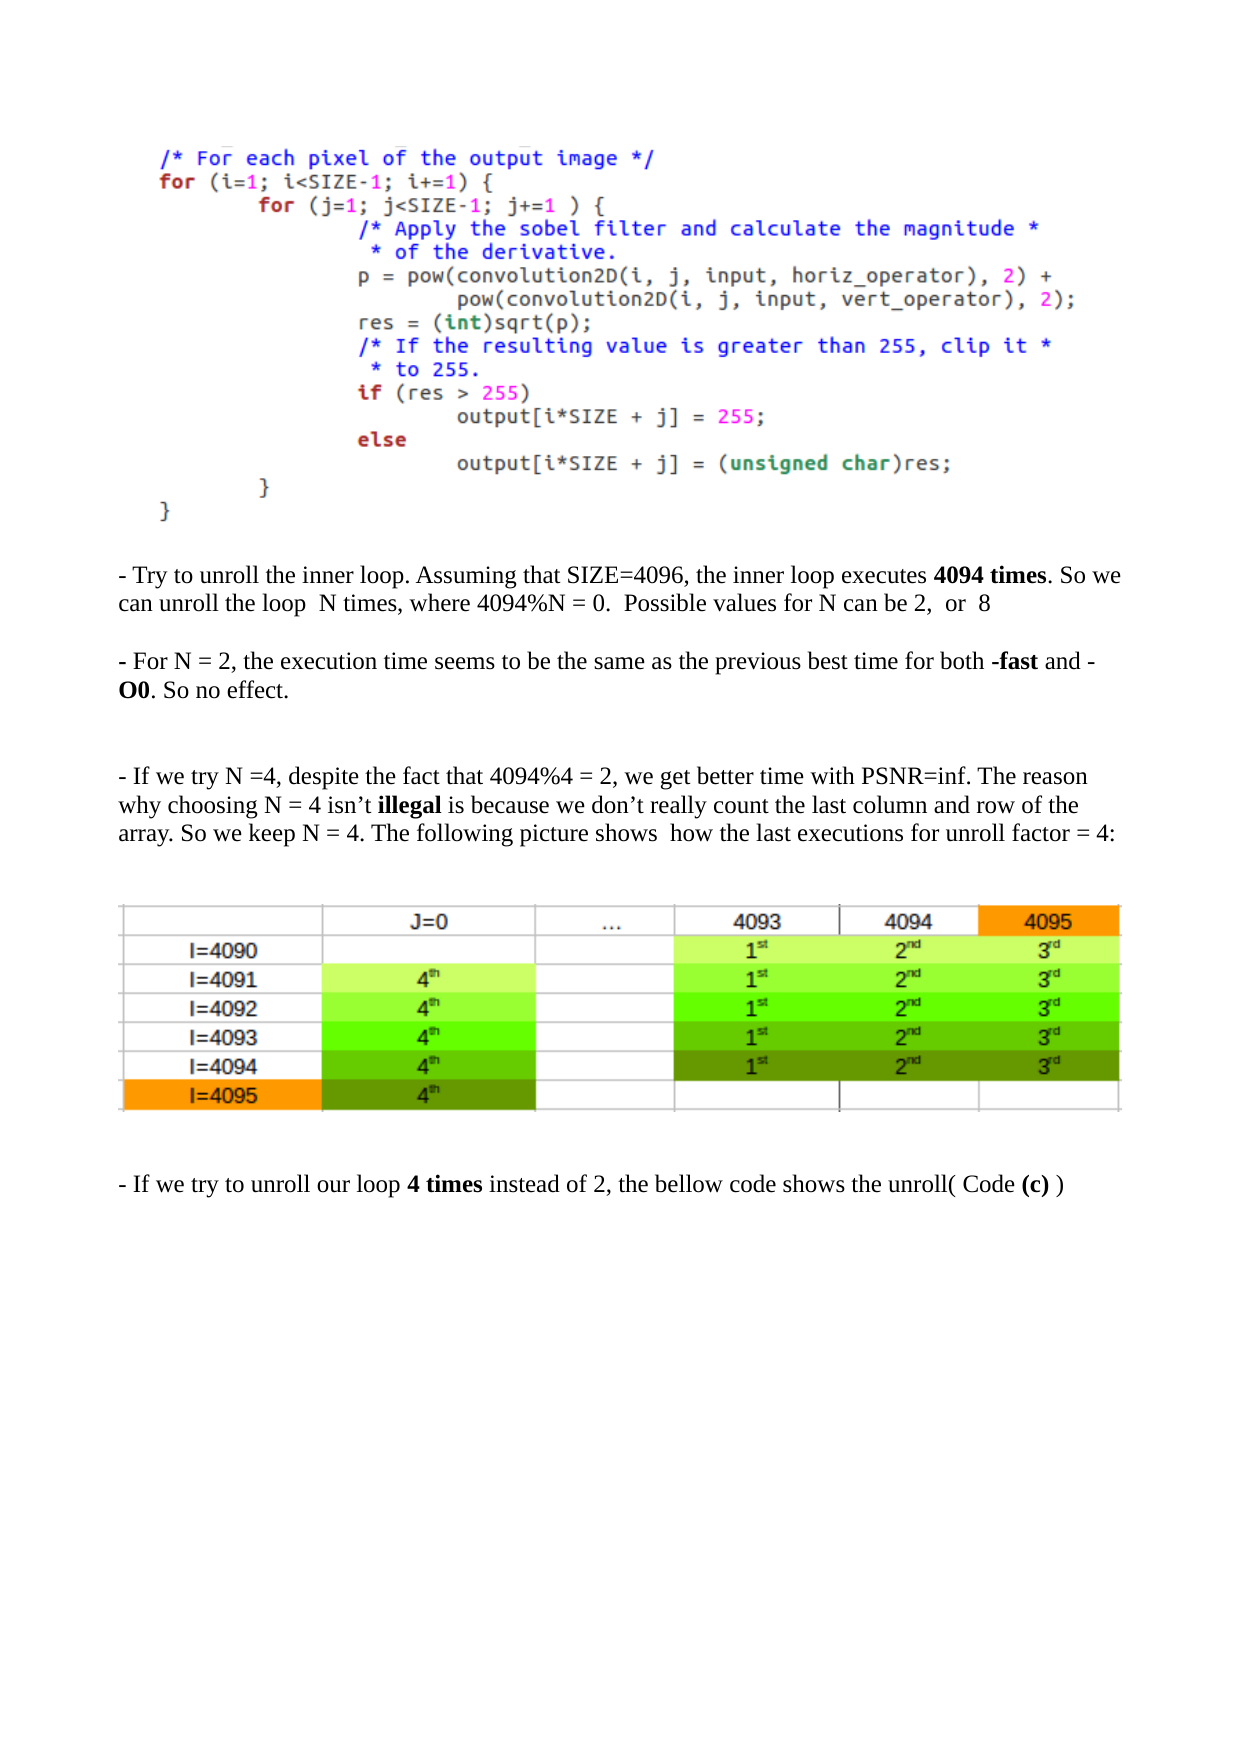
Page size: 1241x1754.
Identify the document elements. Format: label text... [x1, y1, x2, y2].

text - For N = 2, the execution time seems to be the same as the previous best time for both -fast and -O0. So no effect. [118, 646, 1122, 703]
text - Try to unroll the inner loop. Assuming that SIZE=4096, the inner loop executes 4094 times. So we can unroll the loop N times, where 4094%N = 0. Possible values for N can be 2, or 8 [118, 560, 1122, 617]
picture [118, 904, 1123, 1112]
text - If we try N =4, despite the fact that 4094%4 = 2, we get better time with PSNR=inf. The reason why choosing N = 4 isn’t illegal is because we don’t really count the last column and row of the array. So we keep N = 4. The following picture shows how the last executions for unroll factor = 4: [118, 761, 1122, 847]
picture [118, 146, 1123, 531]
text - If we try to unroll our loop 4 times instead of 2, the bellow code shows the unroll( Code (c) ) [118, 1169, 1122, 1198]
